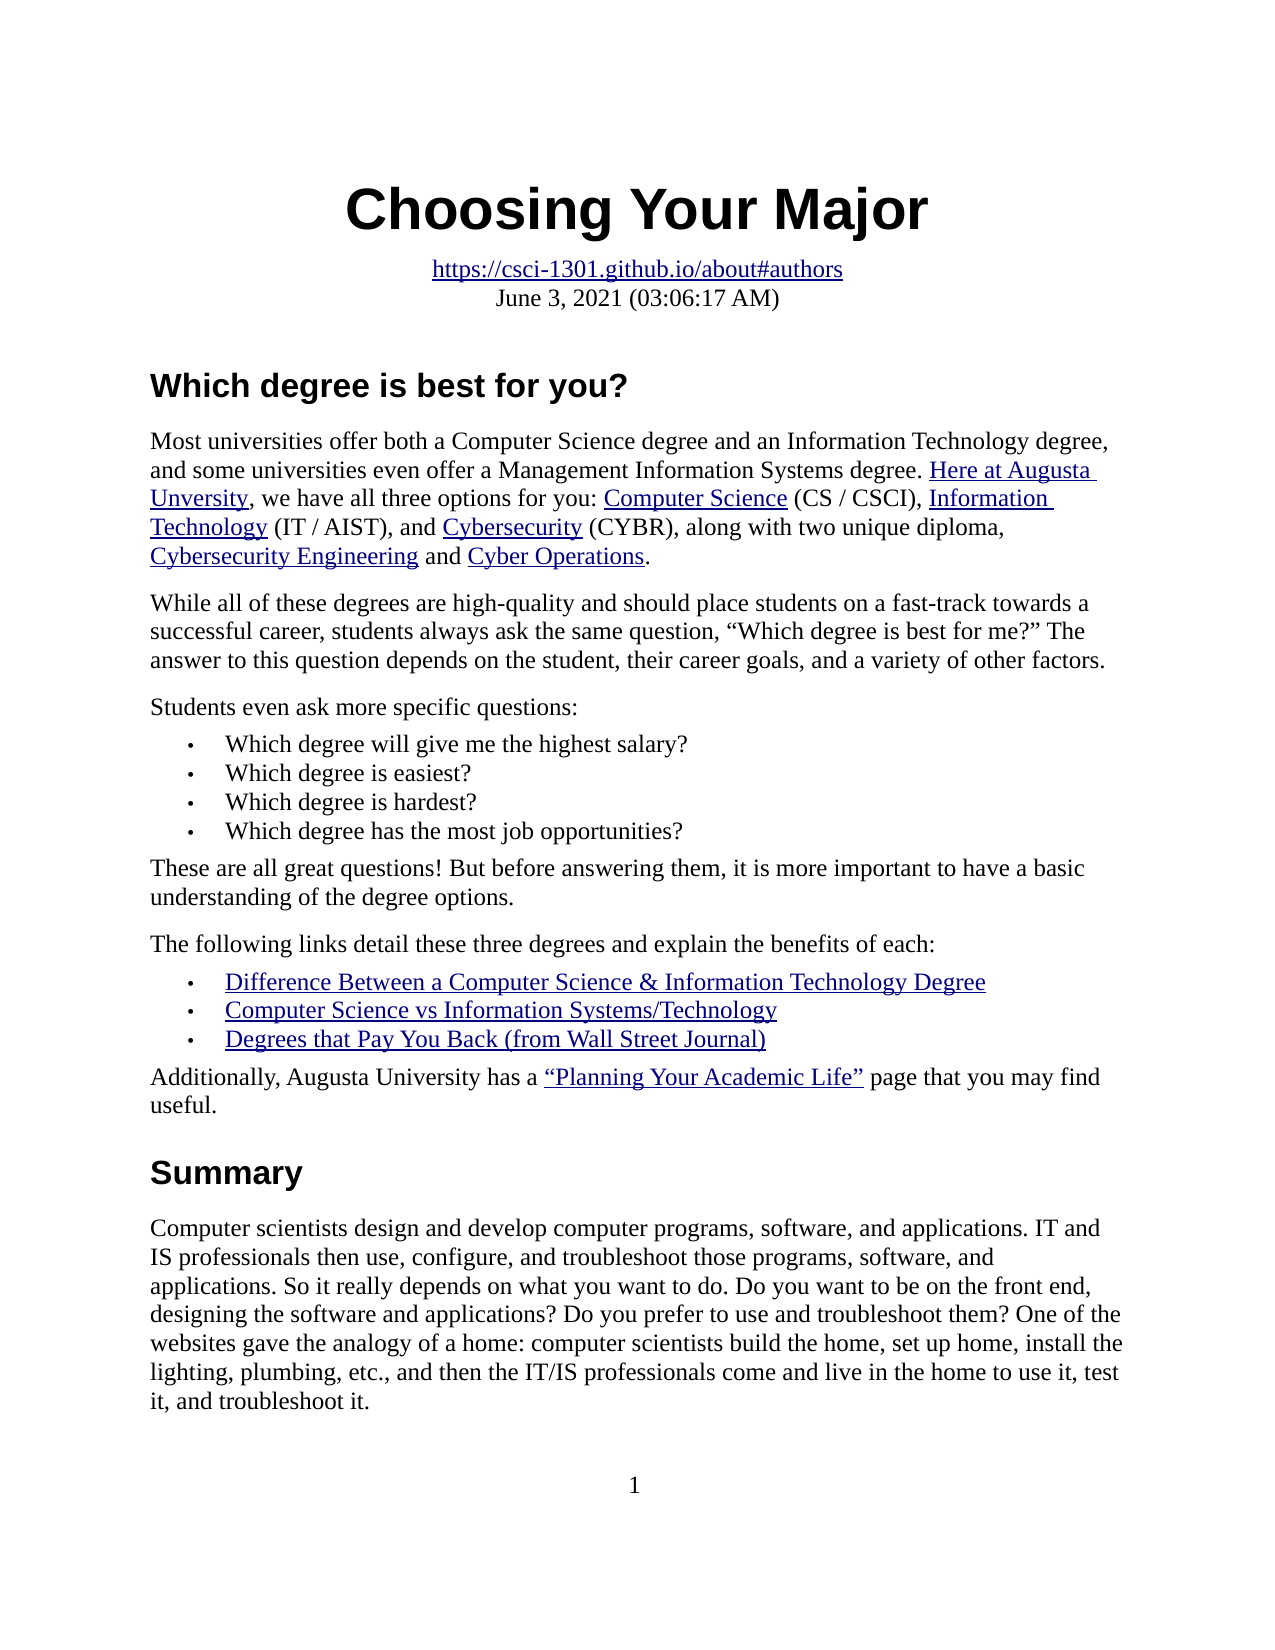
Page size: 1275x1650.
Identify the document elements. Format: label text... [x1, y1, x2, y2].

subtitle Which degree is best for you? [150, 366, 1125, 404]
text June 3, 2021 (03:06:17 AM) [150, 283, 1125, 312]
text https://csci-1301.github.io/about#authors [150, 254, 1125, 283]
text Computer scientists design and develop computer programs, software, and applications. IT and IS professionals then use, configure, and troubleshoot those programs, software, and applications. So it really depends on what you want to do. Do you want to be on the front end, designing the software and applications? Do you prefer to use and troubleshoot them? One of the websites gave the analogy of a home: computer scientists build the home, set up home, install the lighting, plumbing, etc., and then the IT/IS professionals come and live in the home to use it, test it, and troubleshoot it. [150, 1213, 1125, 1414]
text Most universities offer both a Computer Science degree and an Information Technology degree, and some universities even offer a Management Information Systems degree. Here at Augusta Unversity, we have all three options for you: Computer Science (CS / CSCI), Information Technology (IT / AIST), and Cybersecurity (CYBR), along with two unique diploma, Cybersecurity Engineering and Cyber Operations. [150, 426, 1125, 570]
list Which degree is easiest? [187, 758, 1125, 787]
text Students even ask more specific questions: [150, 692, 1125, 721]
list Which degree has the most job opportunities? [187, 816, 1125, 844]
list Degrees that Pay You Back (from Wall Street Journal) [187, 1024, 1125, 1053]
list Computer Science vs Information Systems/Technology [187, 995, 1125, 1024]
subtitle Summary [150, 1153, 1125, 1192]
list Difference Between a Computer Science & Information Technology Degree [187, 967, 1125, 995]
text While all of these degrees are high-quality and should place students on a fast-track towards a successful career, students always ask the same question, “Which degree is best for me?” The answer to this question depends on the student, their career goals, and a variety of other factors. [150, 588, 1125, 674]
text The following links detail these three degrees and explain the benefits of each: [150, 929, 1125, 958]
list Which degree is hardest? [187, 787, 1125, 816]
list Which degree will give me the highest salary? [187, 729, 1125, 758]
title Choosing Your Major [150, 175, 1125, 242]
text Additionally, Augusta University has a “Planning Your Academic Life” page that you may find useful. [150, 1062, 1125, 1119]
text These are all great questions! But before answering them, it is more important to have a basic understanding of the degree options. [150, 853, 1125, 911]
